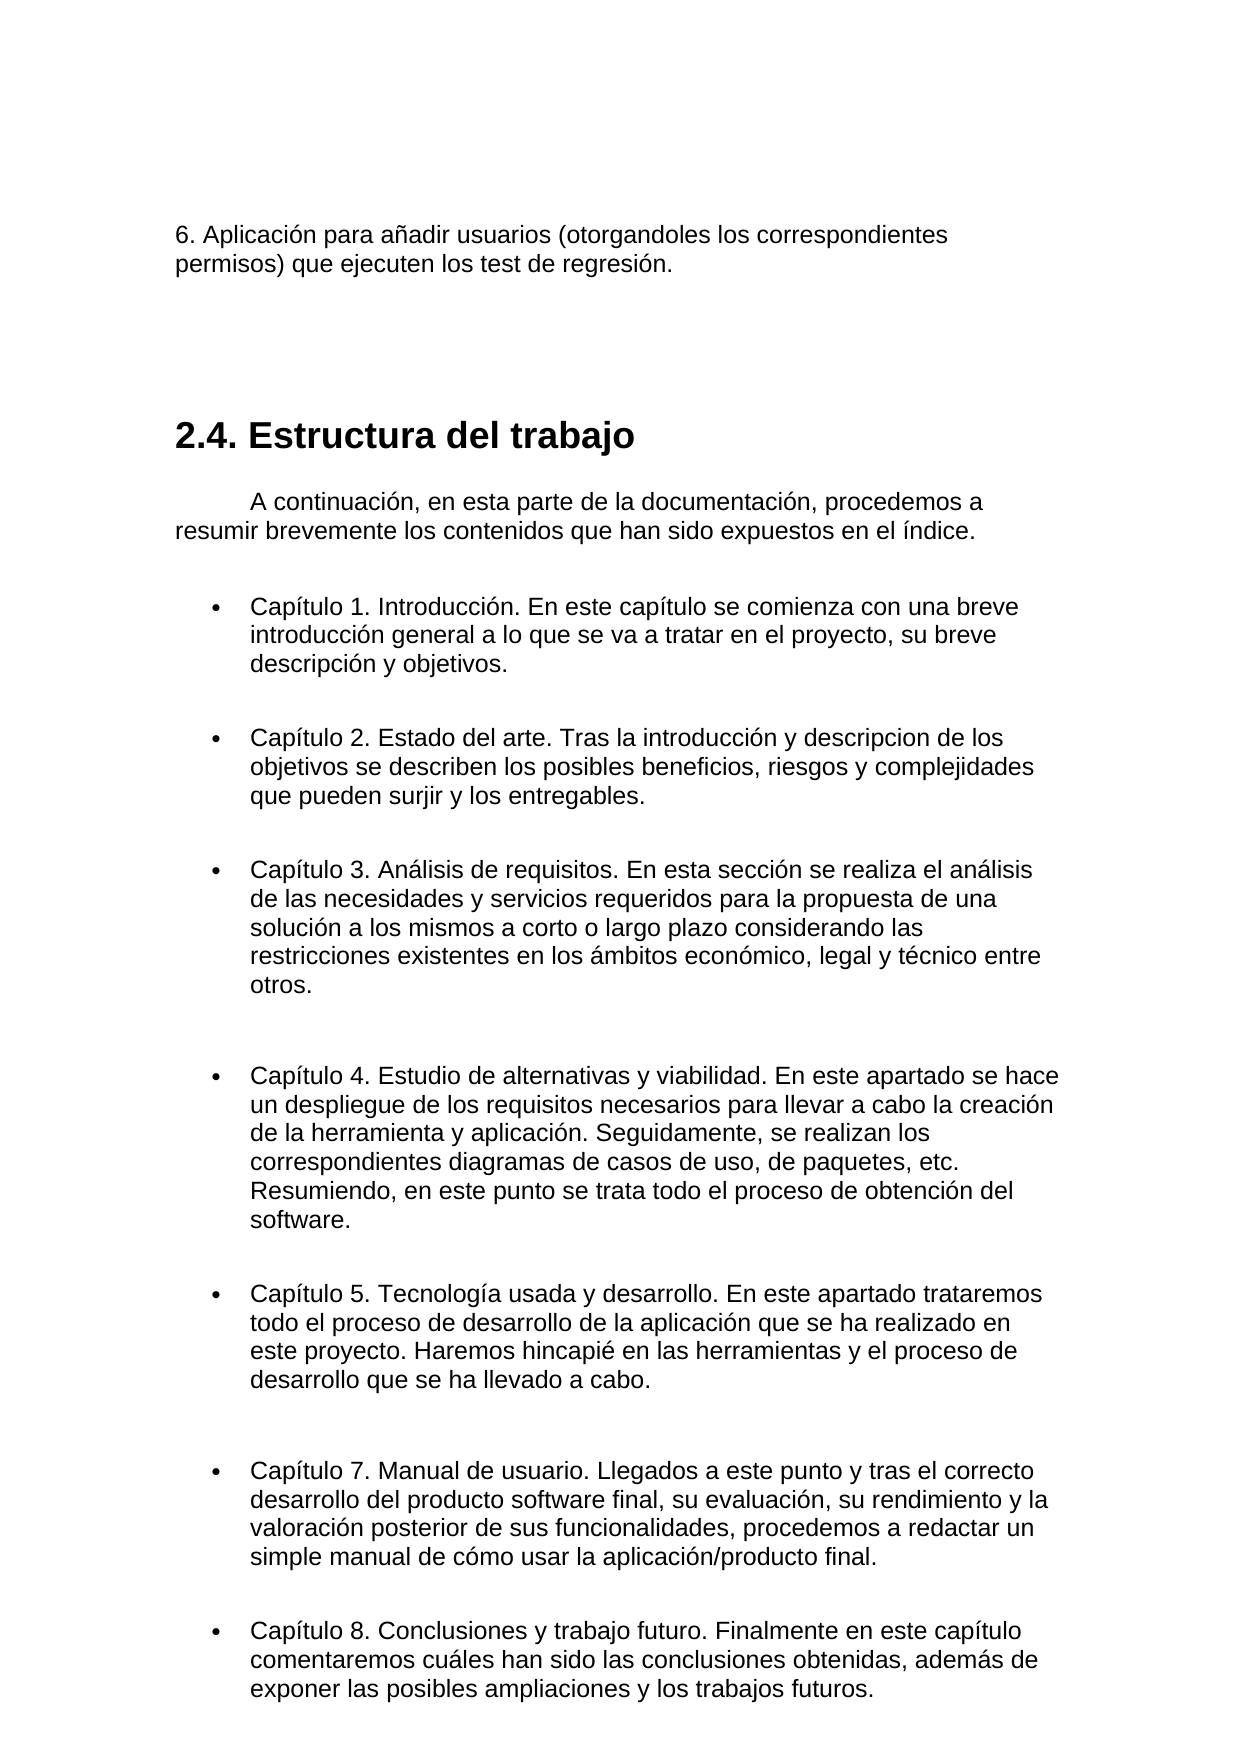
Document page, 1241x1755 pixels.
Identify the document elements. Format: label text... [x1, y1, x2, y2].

list Capítulo 7. Manual de usuario. Llegados a este punto y tras el correcto desarrollo del producto software final, su evaluación, su rendimiento y la valoración posterior de sus funcionalidades, procedemos a redactar un simple manual de cómo usar la aplicación/producto final. [212, 1456, 1065, 1571]
list Capítulo 4. Estudio de alternativas y viabilidad. En este apartado se hace un despliegue de los requisitos necesarios para llevar a cabo la creación de la herramienta y aplicación. Seguidamente, se realizan los correspondientes diagramas de casos de uso, de paquetes, etc. Resumiendo, en este punto se trata todo el proceso de obtención del software. [212, 1061, 1065, 1233]
text 6. Aplicación para añadir usuarios (otorgandoles los correspondientes permisos) que ejecuten los test de regresión. [175, 220, 1065, 277]
list Capítulo 2. Estado del arte. Tras la introducción y descripcion de los objetivos se describen los posibles beneficios, riesgos y complejidades que pueden surjir y los entregables. [212, 723, 1065, 809]
subtitle 2.4. Estructura del trabajo [175, 413, 1065, 456]
text A continuación, en esta parte de la documentación, procedemos a resumir brevemente los contenidos que han sido expuestos en el índice. [175, 487, 1065, 544]
list Capítulo 8. Conclusiones y trabajo futuro. Finalmente en este capítulo comentaremos cuáles han sido las conclusiones obtenidas, además de exponer las posibles ampliaciones y los trabajos futuros. [212, 1616, 1065, 1702]
list Capítulo 3. Análisis de requisitos. En esta sección se realiza el análisis de las necesidades y servicios requeridos para la propuesta de una solución a los mismos a corto o largo plazo considerando las restricciones existentes en los ámbitos económico, legal y técnico entre otros. [212, 855, 1065, 999]
list Capítulo 1. Introducción. En este capítulo se comienza con una breve introducción general a lo que se va a tratar en el proyecto, su breve descripción y objetivos. [212, 592, 1065, 678]
list Capítulo 5. Tecnología usada y desarrollo. En este apartado trataremos todo el proceso de desarrollo de la aplicación que se ha realizado en este proyecto. Haremos hincapié en las herramientas y el proceso de desarrollo que se ha llevado a cabo. [212, 1279, 1065, 1394]
